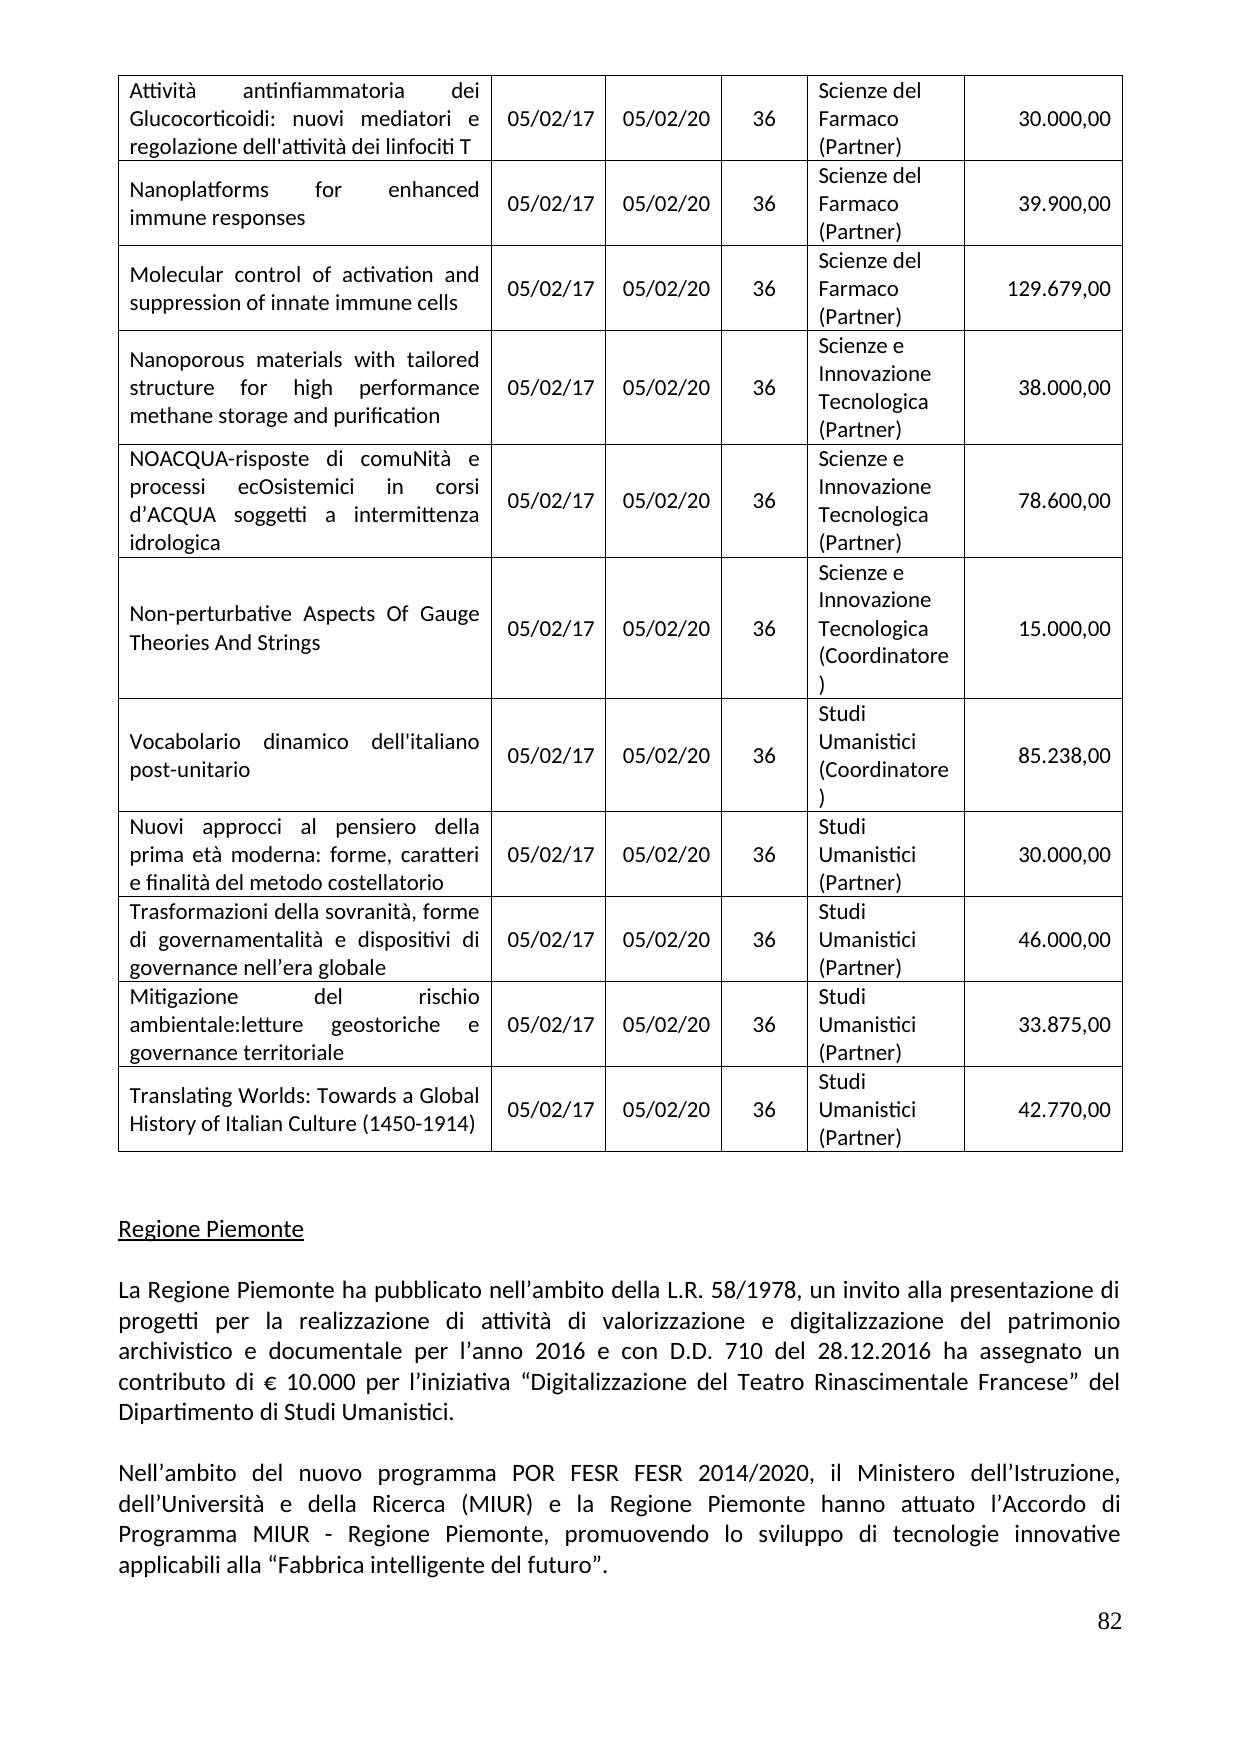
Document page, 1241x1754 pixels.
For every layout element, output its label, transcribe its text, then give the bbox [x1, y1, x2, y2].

table_cell 36 [722, 699, 807, 811]
table_cell 36 [722, 246, 807, 330]
table_cell Molecular control of activation and suppression of innate immune cells [119, 246, 491, 330]
table_cell 36 [722, 76, 807, 160]
table_cell 36 [722, 982, 807, 1066]
table_cell Scienze del Farmaco (Partner) [808, 76, 964, 160]
table_cell 36 [722, 161, 807, 245]
table_cell Studi Umanistici (Partner) [808, 812, 964, 896]
table_cell Non-perturbative Aspects Of Gauge Theories And Strings [119, 558, 491, 698]
table_cell 05/02/17 [492, 982, 605, 1066]
table_cell 05/02/20 [606, 331, 721, 443]
table_cell 05/02/20 [606, 246, 721, 330]
table_cell 15.000,00 [965, 558, 1122, 698]
table_cell Nuovi approcci al pensiero della prima età moderna: forme, caratteri e finalità del metodo costellatorio [119, 812, 491, 896]
text Regione Piemonte [118, 1213, 1122, 1244]
table_cell 05/02/20 [606, 982, 721, 1066]
table_cell 36 [722, 897, 807, 981]
table_cell 46.000,00 [965, 897, 1122, 981]
table_cell 36 [722, 1067, 807, 1151]
table_cell 36 [722, 331, 807, 443]
table_cell Studi Umanistici (Partner) [808, 897, 964, 981]
table_cell 36 [722, 558, 807, 698]
table_cell Translating Worlds: Towards a Global History of Italian Culture (1450-1914) [119, 1067, 491, 1151]
table_cell 38.000,00 [965, 331, 1122, 443]
table_cell 05/02/20 [606, 445, 721, 557]
table_cell Nanoporous materials with tailored structure for high performance methane storage and purification [119, 331, 491, 443]
table_cell 39.900,00 [965, 161, 1122, 245]
table_cell 05/02/17 [492, 76, 605, 160]
table_cell NOACQUA-risposte di comuNità e processi ecOsistemici in corsi d’ACQUA soggetti a intermittenza idrologica [119, 445, 491, 557]
table_cell Scienze e Innovazione Tecnologica (Partner) [808, 445, 964, 557]
table_cell 05/02/20 [606, 897, 721, 981]
table_cell 129.679,00 [965, 246, 1122, 330]
table_cell 30.000,00 [965, 812, 1122, 896]
table_cell Scienze e Innovazione Tecnologica (Partner) [808, 331, 964, 443]
table_cell Trasformazioni della sovranità, forme di governamentalità e dispositivi di governance nell’era globale [119, 897, 491, 981]
table_cell Scienze del Farmaco (Partner) [808, 246, 964, 330]
table_cell 05/02/17 [492, 897, 605, 981]
text Nell’ambito del nuovo programma POR FESR FESR 2014/2020, il Ministero dell’Istruzione, dell’Università e della Ricerca (MIUR) e la Regione Piemonte hanno attuato l’Accordo di Programma MIUR - Regione Piemonte, promuovendo lo sviluppo di tecnologie innovative applicabili alla “Fabbrica intelligente del futuro”. [118, 1457, 1122, 1579]
table_cell 05/02/20 [606, 1067, 721, 1151]
table_cell 05/02/17 [492, 246, 605, 330]
table_cell 05/02/17 [492, 161, 605, 245]
table_cell 78.600,00 [965, 445, 1122, 557]
table_cell Studi Umanistici (Partner) [808, 982, 964, 1066]
table_cell 33.875,00 [965, 982, 1122, 1066]
table_cell 05/02/17 [492, 1067, 605, 1151]
table_cell Vocabolario dinamico dell'italiano post-unitario [119, 699, 491, 811]
table_cell 36 [722, 812, 807, 896]
table_cell Attività antinfiammatoria dei Glucocorticoidi: nuovi mediatori e regolazione dell'attività dei linfociti T [119, 76, 491, 160]
table_cell Studi Umanistici (Partner) [808, 1067, 964, 1151]
table_cell 05/02/20 [606, 558, 721, 698]
table_cell 30.000,00 [965, 76, 1122, 160]
table_cell 85.238,00 [965, 699, 1122, 811]
table_cell 05/02/17 [492, 699, 605, 811]
table_cell Studi Umanistici (Coordinatore) [808, 699, 964, 811]
table_cell 05/02/17 [492, 558, 605, 698]
table_cell Scienze e Innovazione Tecnologica (Coordinatore) [808, 558, 964, 698]
table_cell 05/02/20 [606, 699, 721, 811]
table_cell 05/02/17 [492, 331, 605, 443]
table_cell 05/02/20 [606, 161, 721, 245]
table_cell 42.770,00 [965, 1067, 1122, 1151]
table_cell 05/02/20 [606, 812, 721, 896]
table_cell Scienze del Farmaco (Partner) [808, 161, 964, 245]
table_cell Mitigazione del rischio ambientale:letture geostoriche e governance territoriale [119, 982, 491, 1066]
text La Regione Piemonte ha pubblicato nell’ambito della L.R. 58/1978, un invito alla presentazione di progetti per la realizzazione di attività di valorizzazione e digitalizzazione del patrimonio archivistico e documentale per l’anno 2016 e con D.D. 710 del 28.12.2016 ha assegnato un contributo di € 10.000 per l’iniziativa “Digitalizzazione del Teatro Rinascimentale Francese” del Dipartimento di Studi Umanistici. [118, 1274, 1122, 1427]
table_cell 05/02/17 [492, 812, 605, 896]
table_cell 05/02/20 [606, 76, 721, 160]
table_cell 05/02/17 [492, 445, 605, 557]
table_cell 36 [722, 445, 807, 557]
table_cell Nanoplatforms for enhanced immune responses [119, 161, 491, 245]
